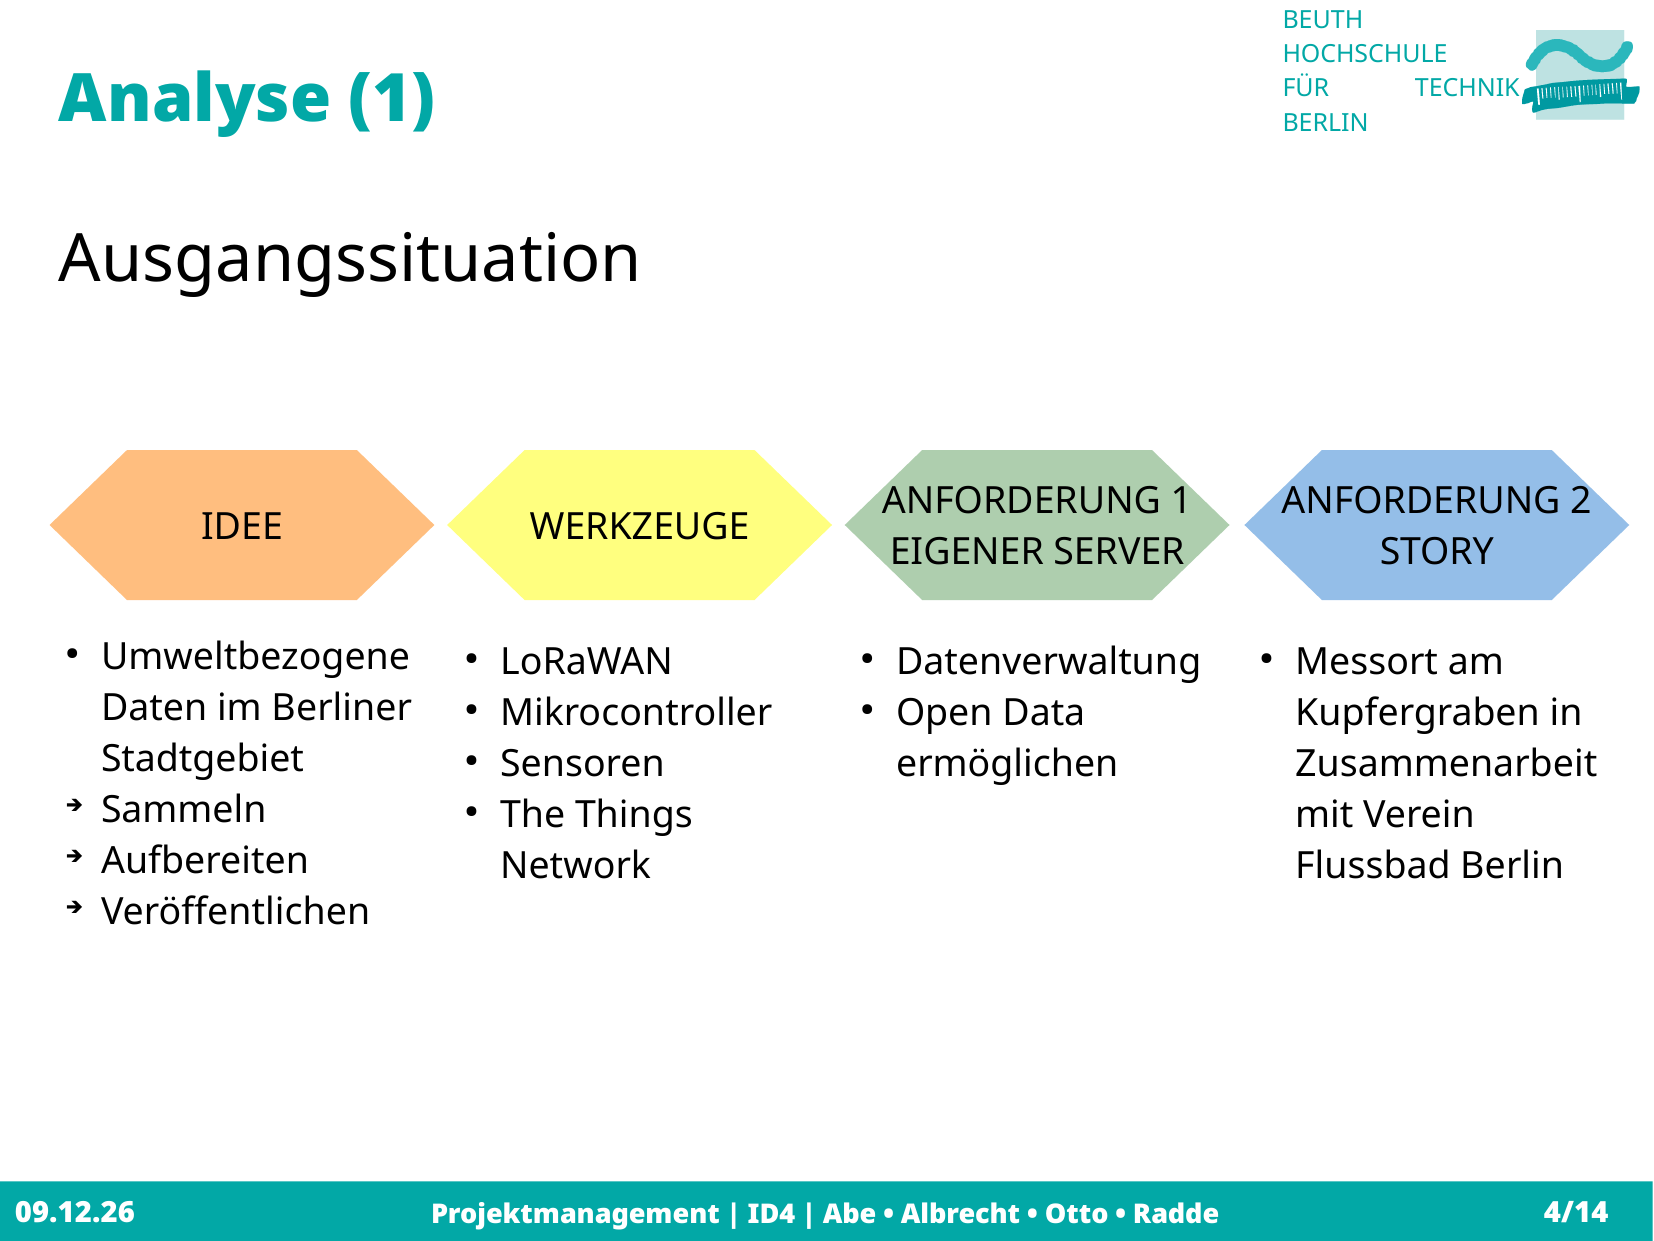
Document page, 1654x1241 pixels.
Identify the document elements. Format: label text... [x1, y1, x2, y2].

text_box WERKZEUGE [447, 450, 833, 601]
text_box LoRaWAN Mikrocontroller Sensoren The Things Network [450, 626, 820, 923]
text_box IDEE [49, 450, 435, 601]
text_box ANFORDERUNG 1 EIGENER SERVER [844, 450, 1230, 601]
title Analyse (1) [58, 35, 1240, 142]
picture [1522, 30, 1640, 120]
text_box ANFORDERUNG 2 STORY [1244, 450, 1630, 601]
list Ausgangssituation [58, 210, 1594, 1051]
text_box Umweltbezogene Daten im Berliner Stadtgebiet Sammeln Aufbereiten Veröffentlichen [50, 622, 451, 942]
text_box Datenverwaltung Open Data ermöglichen [845, 626, 1245, 923]
text_box Messort am Kupfergraben in Zusammenarbeit mit Verein Flussbad Berlin [1245, 626, 1653, 923]
